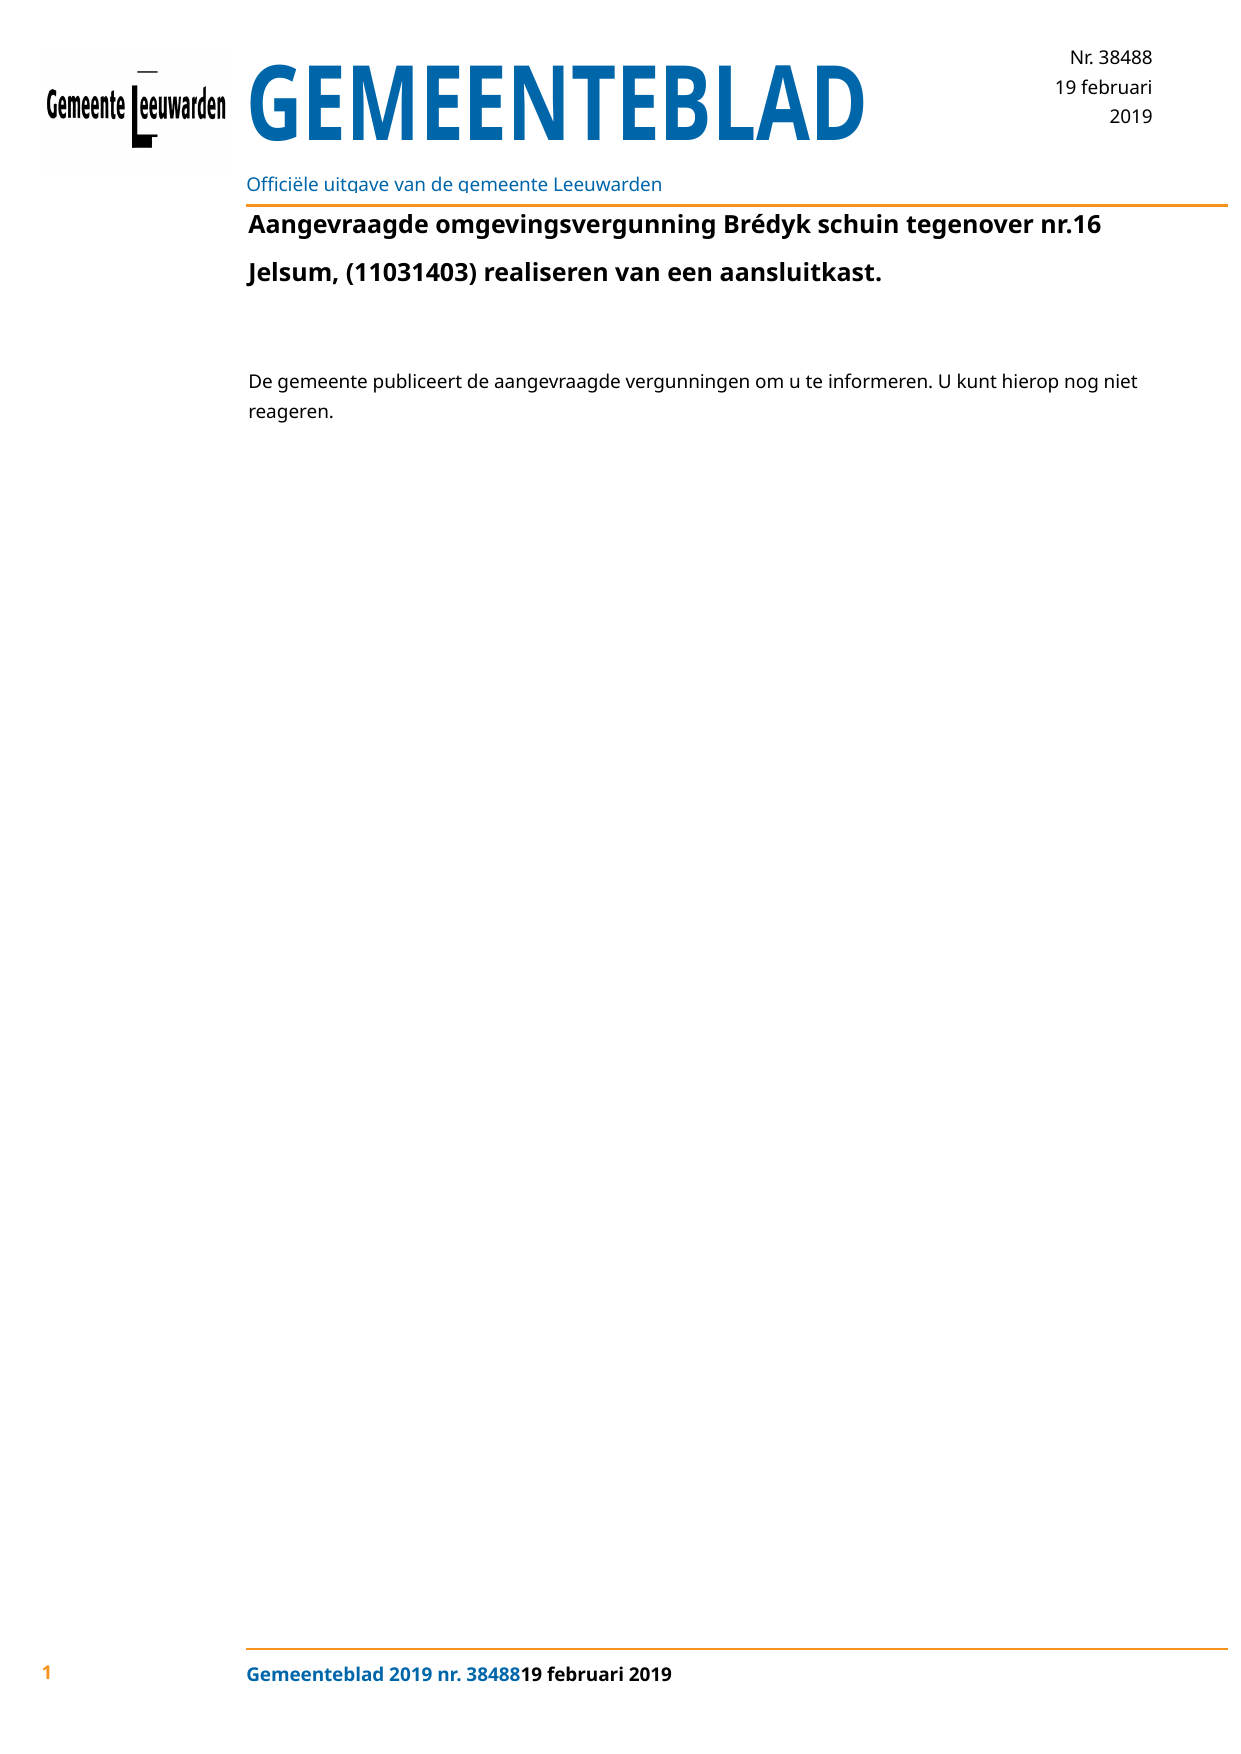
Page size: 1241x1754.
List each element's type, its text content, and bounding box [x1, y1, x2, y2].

text Aangevraagde omgevingsvergunning Brédyk schuin tegenover nr.16 Jelsum, (11031403) realiseren van een aansluitkast. [248, 207, 1152, 288]
text De gemeente publiceert de aangevraagde vergunningen om u te informeren. U kunt hierop nog niet reageren. [248, 368, 1152, 424]
picture [41, 47, 231, 172]
